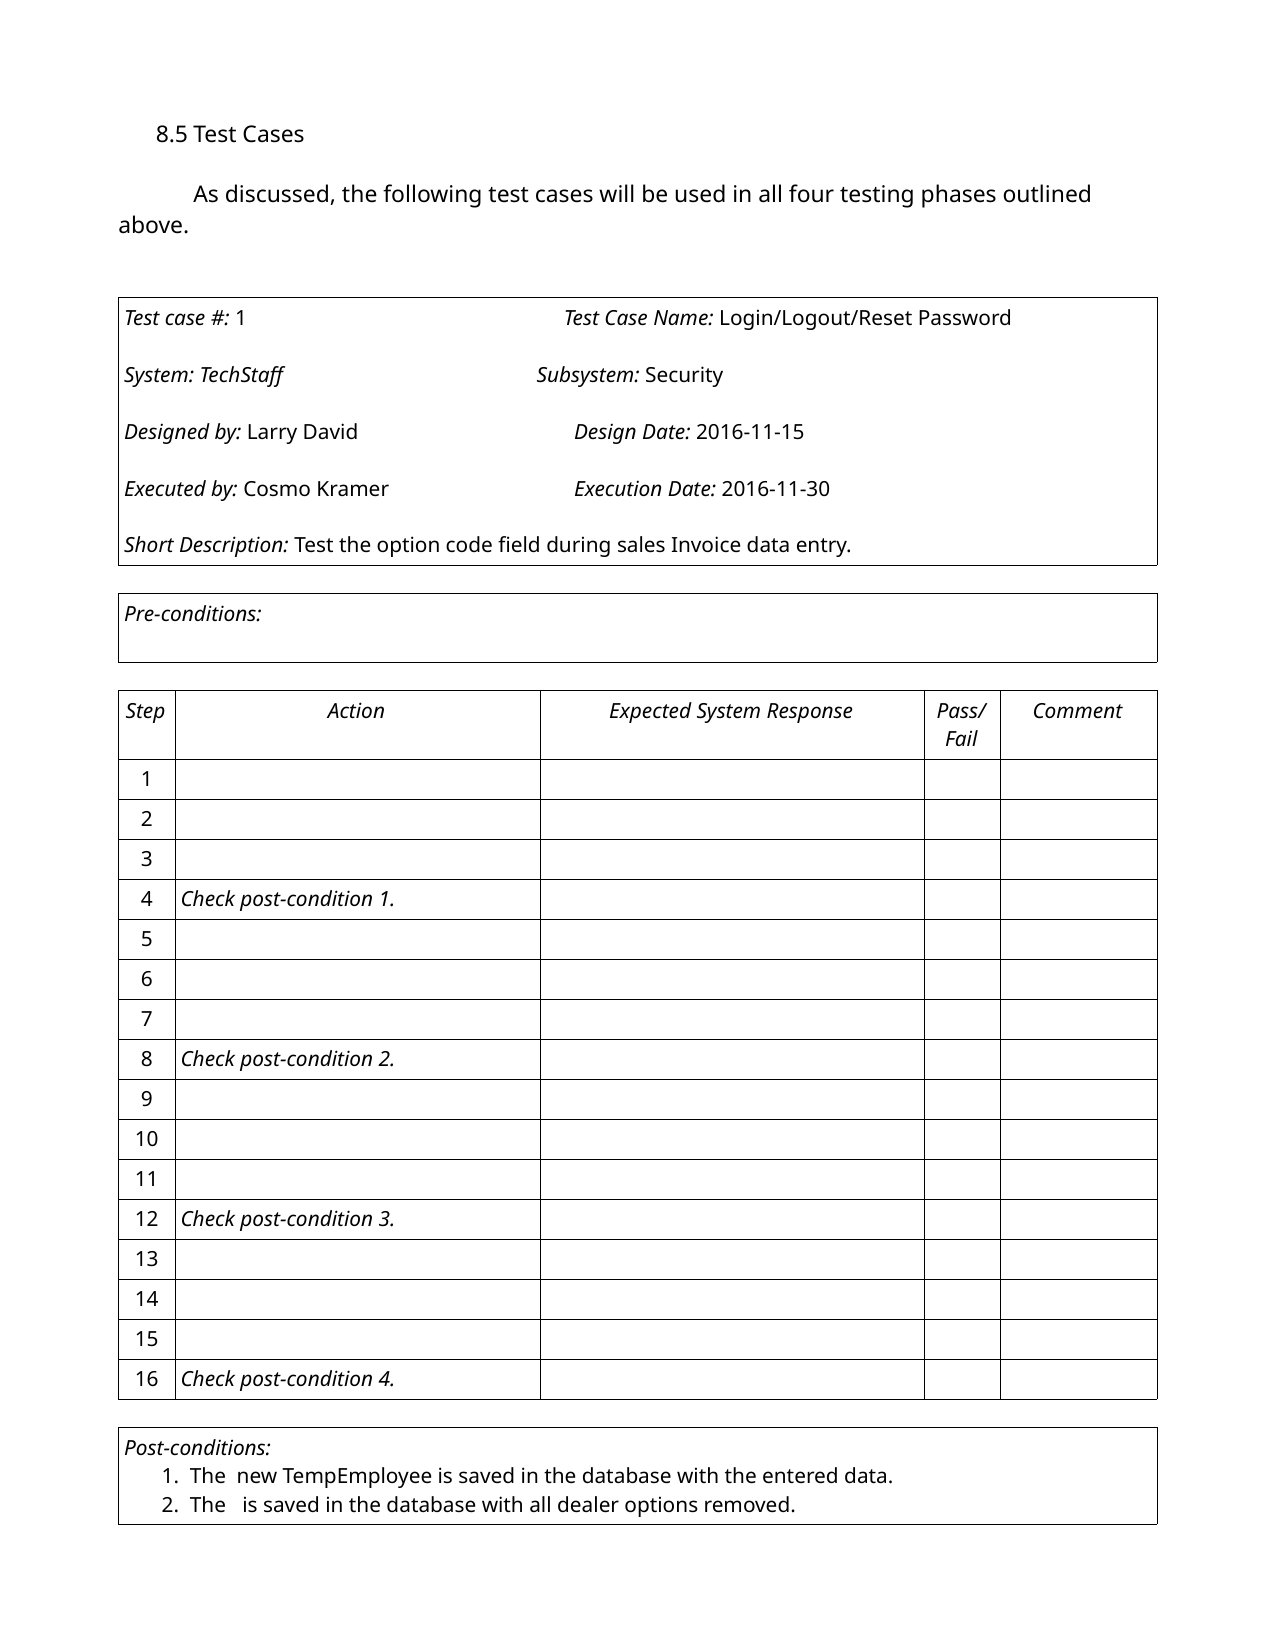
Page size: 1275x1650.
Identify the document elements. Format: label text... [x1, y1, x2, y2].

table_cell [176, 840, 540, 879]
table_cell [925, 1280, 1000, 1319]
table_cell [925, 1360, 1000, 1399]
table_cell 14 [119, 1280, 175, 1319]
table_cell 12 [119, 1200, 175, 1239]
table_cell [176, 1280, 540, 1319]
table_cell [1001, 1160, 1157, 1199]
table_cell [925, 880, 1000, 919]
table_cell [541, 920, 924, 959]
table_cell [1001, 800, 1157, 839]
table_cell [176, 1240, 540, 1279]
table_cell [541, 1320, 924, 1359]
table_cell Check post-condition 4. [176, 1360, 540, 1399]
table_cell [925, 1200, 1000, 1239]
table_cell [925, 960, 1000, 999]
table_cell [925, 1000, 1000, 1039]
table_cell [541, 1080, 924, 1119]
text As discussed, the following test cases will be used in all four testing phases outlined above. [118, 178, 1157, 240]
table_cell [1001, 1360, 1157, 1399]
table_cell [541, 1240, 924, 1279]
table_header Expected System Response [541, 691, 924, 759]
table_cell 16 [119, 1360, 175, 1399]
table_cell [1001, 760, 1157, 799]
table_cell [1001, 1000, 1157, 1039]
table_cell [541, 1120, 924, 1159]
table_cell [541, 1360, 924, 1399]
table_cell [176, 1120, 540, 1159]
table_cell [1001, 880, 1157, 919]
table_cell [541, 960, 924, 999]
table_cell Check post-condition 2. [176, 1040, 540, 1079]
table_cell 2 [119, 800, 175, 839]
table_cell 7 [119, 1000, 175, 1039]
table_cell [176, 1000, 540, 1039]
table_header Pre-conditions: [119, 594, 1157, 662]
table_cell [1001, 1120, 1157, 1159]
table_cell 4 [119, 880, 175, 919]
table_cell [925, 1040, 1000, 1079]
table_cell [541, 1200, 924, 1239]
table_cell [925, 1240, 1000, 1279]
table_cell 13 [119, 1240, 175, 1279]
table_cell 6 [119, 960, 175, 999]
table_cell [176, 1320, 540, 1359]
table_cell [541, 1040, 924, 1079]
table_cell 8 [119, 1040, 175, 1079]
table_cell [925, 920, 1000, 959]
table_cell Check post-condition 3. [176, 1200, 540, 1239]
table_cell [541, 1000, 924, 1039]
table_cell 10 [119, 1120, 175, 1159]
table_cell 9 [119, 1080, 175, 1119]
table_cell [176, 960, 540, 999]
table_cell [1001, 1080, 1157, 1119]
table_cell [925, 1080, 1000, 1119]
table_cell [925, 800, 1000, 839]
table_cell [541, 1280, 924, 1319]
table_cell [176, 800, 540, 839]
table_header Action [176, 691, 540, 759]
table_cell [176, 760, 540, 799]
table_cell [925, 840, 1000, 879]
table_cell [176, 920, 540, 959]
table_header Comment [1001, 691, 1157, 759]
table_cell [541, 840, 924, 879]
table_cell [176, 1160, 540, 1199]
table_cell [1001, 1240, 1157, 1279]
table_cell [1001, 1280, 1157, 1319]
table_cell [1001, 920, 1157, 959]
table_cell [1001, 1040, 1157, 1079]
table_cell 3 [119, 840, 175, 879]
table_header Pass/ Fail [925, 691, 1000, 759]
table_cell [925, 1320, 1000, 1359]
table_cell 1 [119, 760, 175, 799]
table_cell [925, 1120, 1000, 1159]
table_cell 11 [119, 1160, 175, 1199]
table_cell 15 [119, 1320, 175, 1359]
table_cell [541, 880, 924, 919]
table_cell [1001, 1200, 1157, 1239]
table_cell [541, 760, 924, 799]
table_cell [176, 1080, 540, 1119]
table_cell [1001, 840, 1157, 879]
table_cell [925, 760, 1000, 799]
table_cell [925, 1160, 1000, 1199]
table_cell 5 [119, 920, 175, 959]
table_header Step [119, 691, 175, 759]
table_cell Check post-condition 1. [176, 880, 540, 919]
table_cell [1001, 1320, 1157, 1359]
table_cell [1001, 960, 1157, 999]
text 8.5 Test Cases [156, 118, 1157, 149]
table_header Test case #: 1 Test Case Name: Login/Logout/Reset Password System: TechStaff Subsystem: Security Designed by: Larry David Design Date: 2016-11-15 Executed by: Cosmo Kramer Execution Date: 2016-11-30 Short Description: Test the option code field during sales Invoice data entry. [119, 298, 1157, 565]
table_cell [541, 800, 924, 839]
table_header Post-conditions: 1. The new TempEmployee is saved in the database with the entered data. 2. The is saved in the database with all dealer options removed. [119, 1428, 1157, 1524]
table_cell [541, 1160, 924, 1199]
